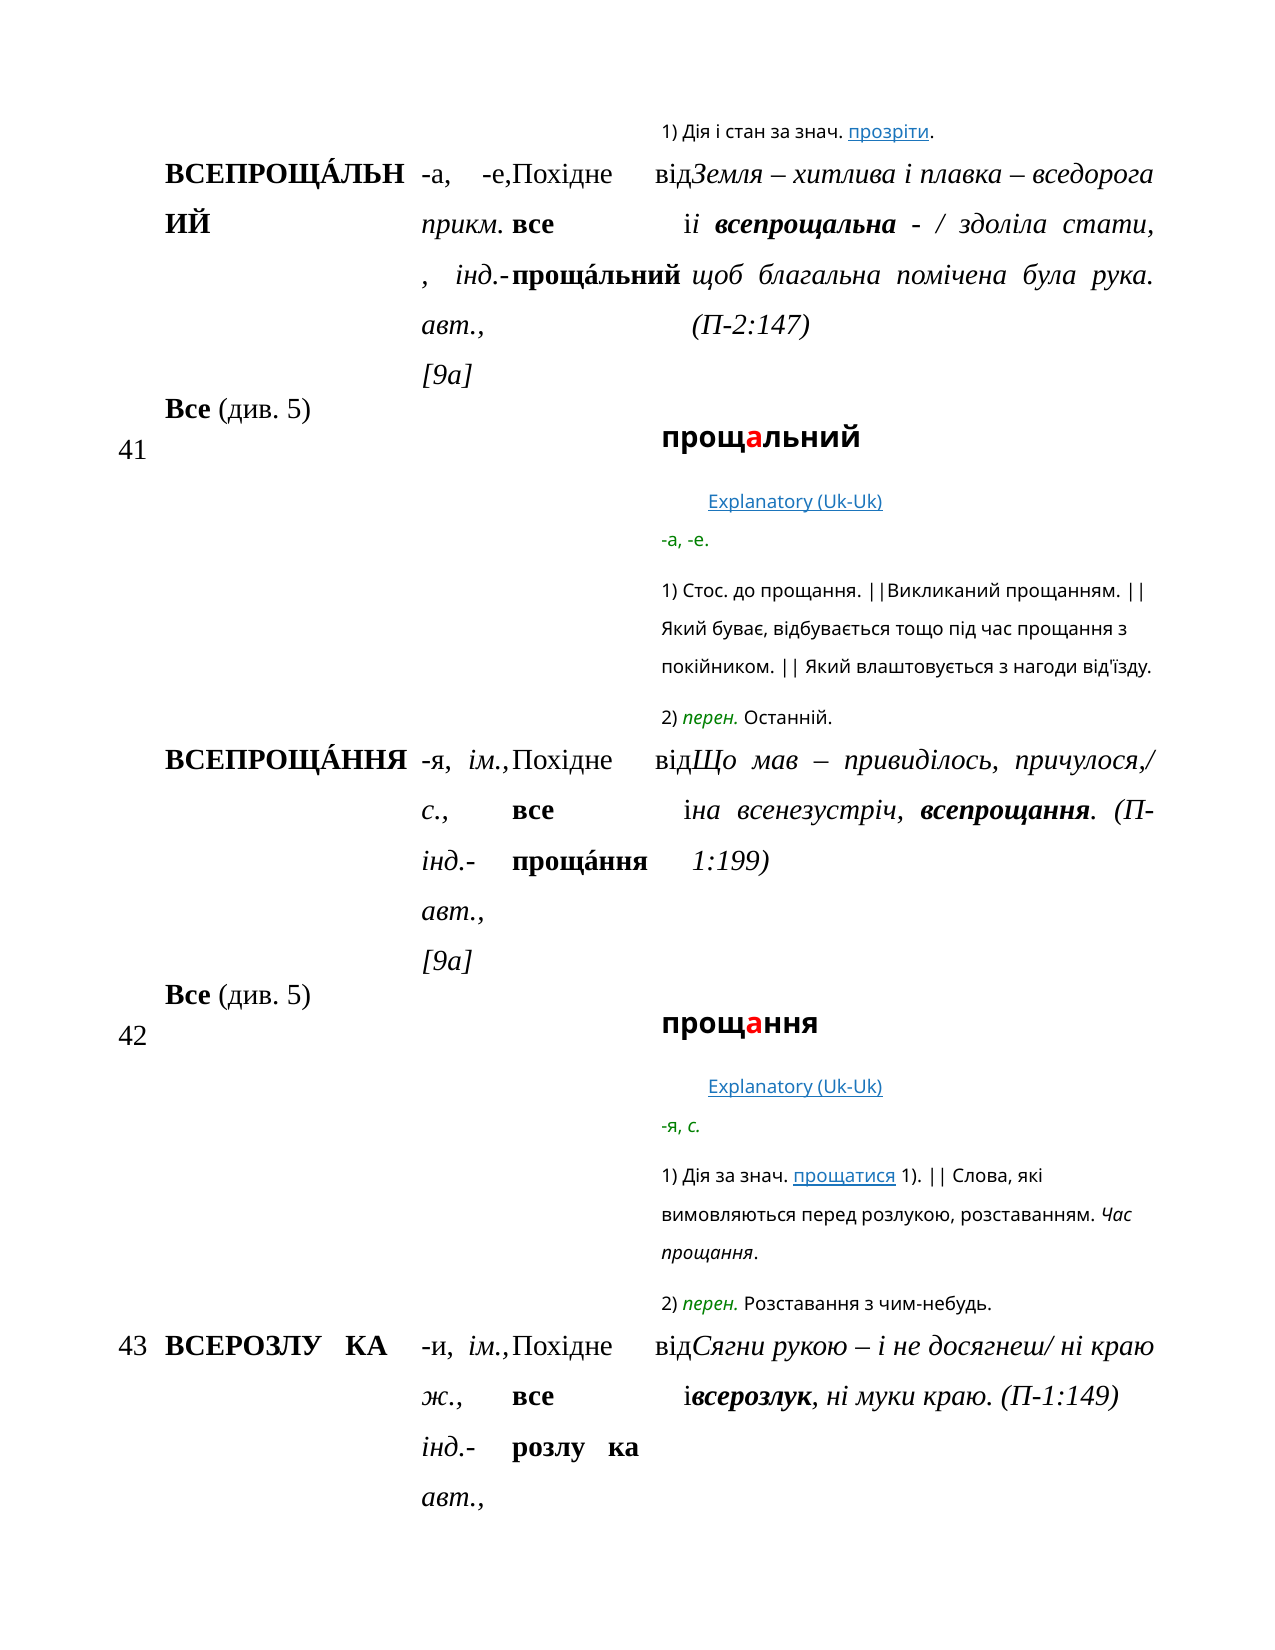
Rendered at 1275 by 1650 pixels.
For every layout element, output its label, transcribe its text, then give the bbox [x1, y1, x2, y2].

table_cell 42 [118, 742, 165, 1328]
table_cell 1) Дія і стан за знач. прозріти. [661, 118, 1157, 156]
table_cell [118, 118, 165, 156]
table_cell Все (див. 5) [165, 391, 661, 742]
table_cell прощання Explanatory (Uk-Uk) -я, с. 1) Дія за знач. прощатися 1). || Слова, які вимовляються перед розлукою, розставанням. Час прощання. 2) перен. Розставання з чим-небудь. [661, 977, 1157, 1328]
table_cell Похідне від все і розлука [512, 1328, 692, 1512]
table_cell Похідне від все і прощáння [512, 742, 692, 977]
table_cell -я, ім., с., інд.-авт., [9а] [421, 742, 512, 977]
table_cell Всепрощáльний [165, 156, 421, 391]
table_cell -и, ім., ж., інд.-авт., [421, 1328, 512, 1512]
table_cell 43 [118, 1328, 165, 1512]
table_cell прощальний Explanatory (Uk-Uk) -а, -е. 1) Стос. до прощання. ||Викликаний прощанням. || Який буває, відбувається тощо під час прощання з покійником. || Який влаштовується з нагоди від'їзду. 2) перен. Останній. [661, 391, 1157, 742]
table_cell Земля – хитлива і плавка – вседорога і всепрощальна - / здоліла стати, щоб благальна помічена була рука. (П-2:147) [692, 156, 1157, 391]
table_cell Що мав – привиділось, причулося,/ на всенезустріч, всепрощання. (П-1:199) [692, 742, 1157, 977]
table_cell Всерозлука [165, 1328, 421, 1512]
table_cell Похідне від все і прощáльний [512, 156, 692, 391]
table_cell Все (див. 5) [165, 977, 661, 1328]
table_cell Сягни рукою – і не досягнеш/ ні краю всерозлук, ні муки краю. (П-1:149) [692, 1328, 1157, 1512]
table_cell [165, 118, 661, 156]
table_cell 41 [118, 156, 165, 742]
table_cell Всепрощáння [165, 742, 421, 977]
table_cell -а, -е, прикм., інд.-авт., [9а] [421, 156, 512, 391]
